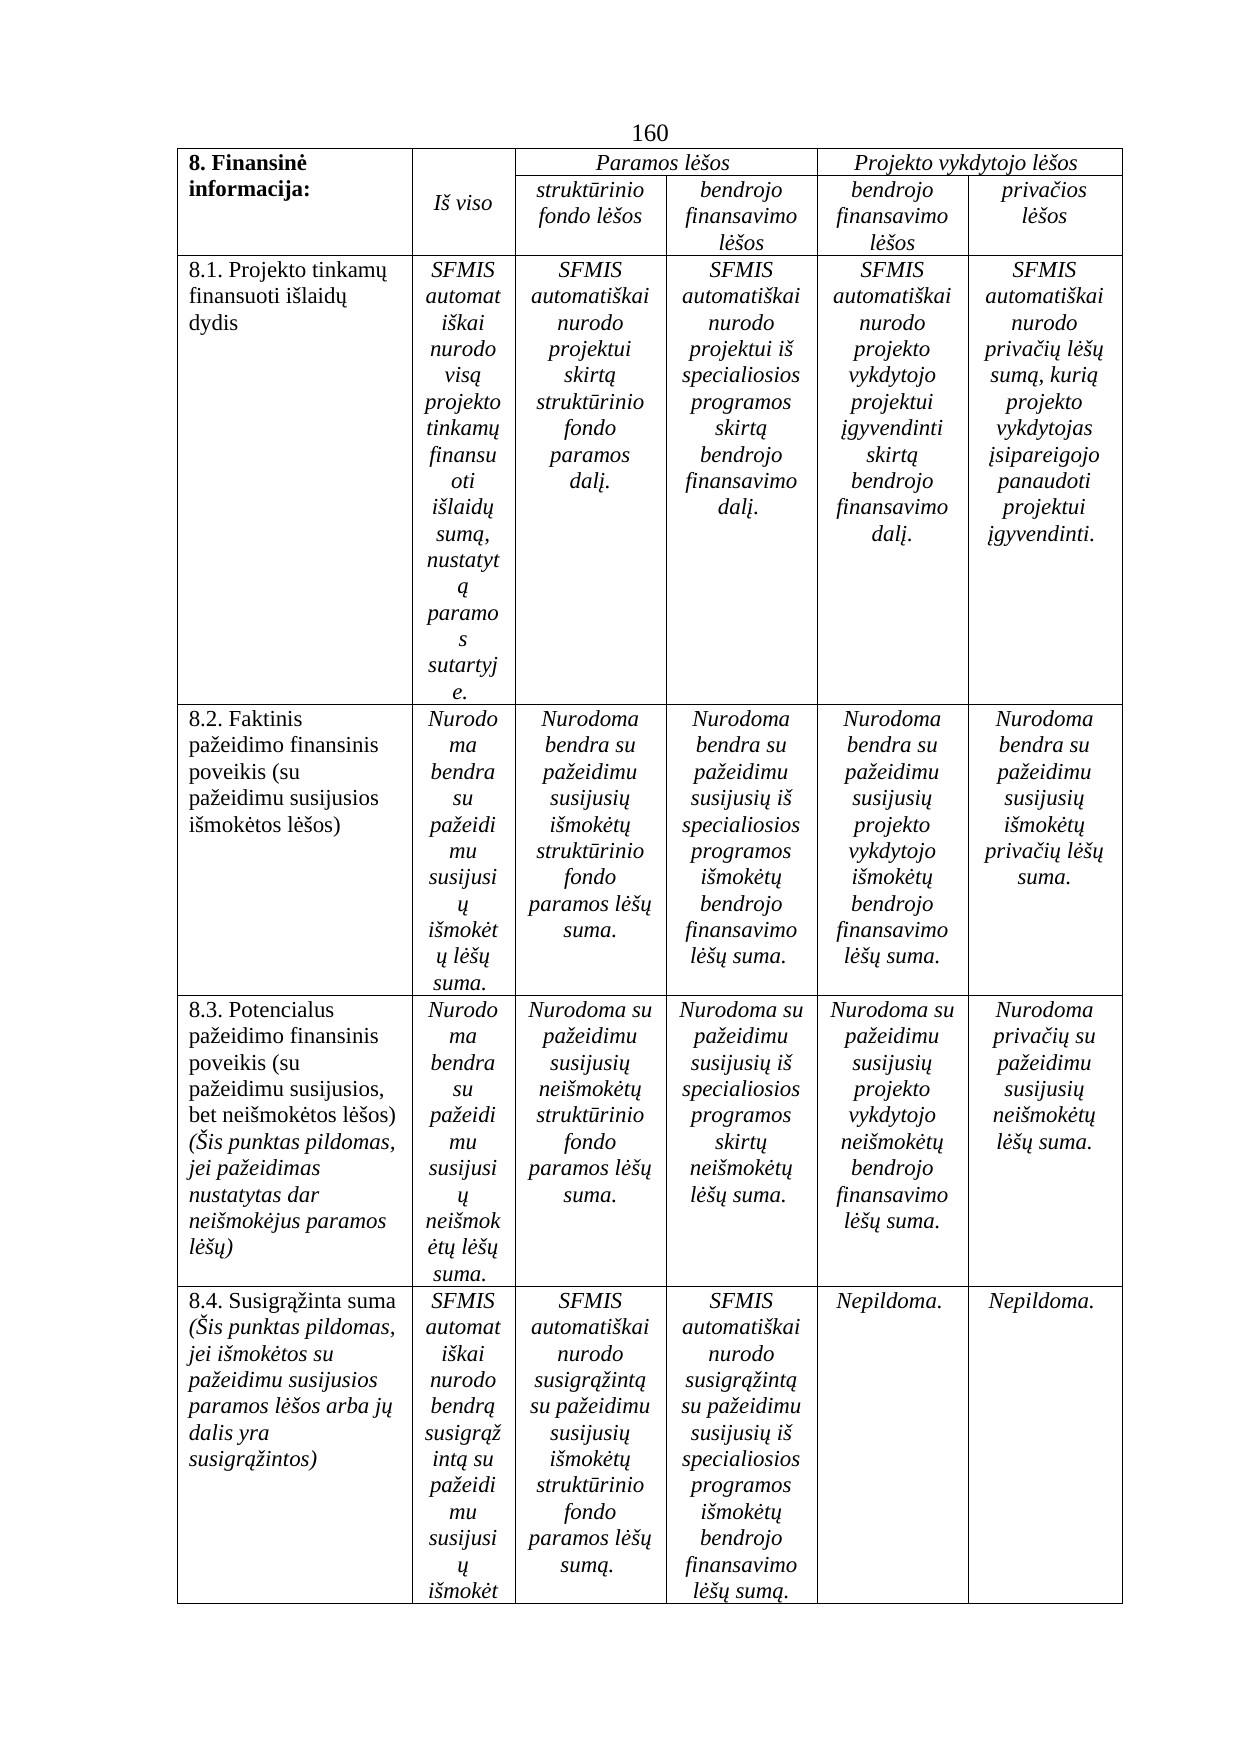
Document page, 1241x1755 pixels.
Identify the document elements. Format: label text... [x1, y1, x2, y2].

table_cell SFMIS automatiškai nurodo projekto vykdytojo projektui įgyvendinti skirtą bendrojo finansavimo dalį. [818, 256, 968, 704]
table_cell Nepildoma. [818, 1287, 968, 1603]
table_cell Nurodoma su pažeidimu susijusių iš specialiosios programos skirtų neišmokėtų lėšų suma. [667, 996, 817, 1286]
table_cell Projekto vykdytojo lėšos [818, 149, 1122, 175]
table_cell Nurodoma bendra su pažeidimu susijusių išmokėtų lėšų suma. [413, 705, 515, 995]
table_cell 8.2. Faktinis pažeidimo finansinis poveikis (su pažeidimu susijusios išmokėtos lėšos) [178, 705, 412, 995]
table_cell Nurodoma bendra su pažeidimu susijusių neišmokėtų lėšų suma. [413, 996, 515, 1286]
table_cell SFMIS automatiškai nurodo visą projekto tinkamų finansuoti išlaidų sumą, nustatytą paramos sutartyje. [413, 256, 515, 704]
table_cell SFMIS automatiškai nurodo susigrąžintą su pažeidimu susijusių išmokėtų struktūrinio fondo paramos lėšų sumą. [516, 1287, 666, 1603]
table_cell Paramos lėšos [516, 149, 817, 175]
table_cell 8. Finansinė informacija: [178, 149, 412, 255]
table_cell Nurodoma bendra su pažeidimu susijusių išmokėtų struktūrinio fondo paramos lėšų suma. [516, 705, 666, 995]
table_cell 8.1. Projekto tinkamų finansuoti išlaidų dydis [178, 256, 412, 704]
table_cell Nurodoma privačių su pažeidimu susijusių neišmokėtų lėšų suma. [969, 996, 1122, 1286]
table_cell Nurodoma bendra su pažeidimu susijusių projekto vykdytojo išmokėtų bendrojo finansavimo lėšų suma. [818, 705, 968, 995]
table_cell SFMIS automatiškai nurodo bendrą susigrąžintą su pažeidimu susijusių išmokėt [413, 1287, 515, 1603]
table_cell SFMIS automatiškai nurodo susigrąžintą su pažeidimu susijusių iš specialiosios programos išmokėtų bendrojo finansavimo lėšų sumą. [667, 1287, 817, 1603]
table_cell SFMIS automatiškai nurodo privačių lėšų sumą, kurią projekto vykdytojas įsipareigojo panaudoti projektui įgyvendinti. [969, 256, 1122, 704]
table_cell Iš viso [413, 149, 515, 255]
table_cell Nurodoma su pažeidimu susijusių projekto vykdytojo neišmokėtų bendrojo finansavimo lėšų suma. [818, 996, 968, 1286]
table_cell SFMIS automatiškai nurodo projektui skirtą struktūrinio fondo paramos dalį. [516, 256, 666, 704]
table_cell Nurodoma bendra su pažeidimu susijusių iš specialiosios programos išmokėtų bendrojo finansavimo lėšų suma. [667, 705, 817, 995]
table_cell privačios lėšos [969, 176, 1122, 255]
table_cell Nurodoma bendra su pažeidimu susijusių išmokėtų privačių lėšų suma. [969, 705, 1122, 995]
table_cell Nurodoma su pažeidimu susijusių neišmokėtų struktūrinio fondo paramos lėšų suma. [516, 996, 666, 1286]
table_cell struktūrinio fondo lėšos [516, 176, 666, 255]
table_cell 8.4. Susigrąžinta suma (Šis punktas pildomas, jei išmokėtos su pažeidimu susijusios paramos lėšos arba jų dalis yra susigrąžintos) [178, 1287, 412, 1603]
table_cell SFMIS automatiškai nurodo projektui iš specialiosios programos skirtą bendrojo finansavimo dalį. [667, 256, 817, 704]
table_cell bendrojo finansavimo lėšos [818, 176, 968, 255]
table_cell Nepildoma. [969, 1287, 1122, 1603]
table_cell 8.3. Potencialus pažeidimo finansinis poveikis (su pažeidimu susijusios, bet neišmokėtos lėšos) (Šis punktas pildomas, jei pažeidimas nustatytas dar neišmokėjus paramos lėšų) [178, 996, 412, 1286]
table_cell bendrojo finansavimo lėšos [667, 176, 817, 255]
